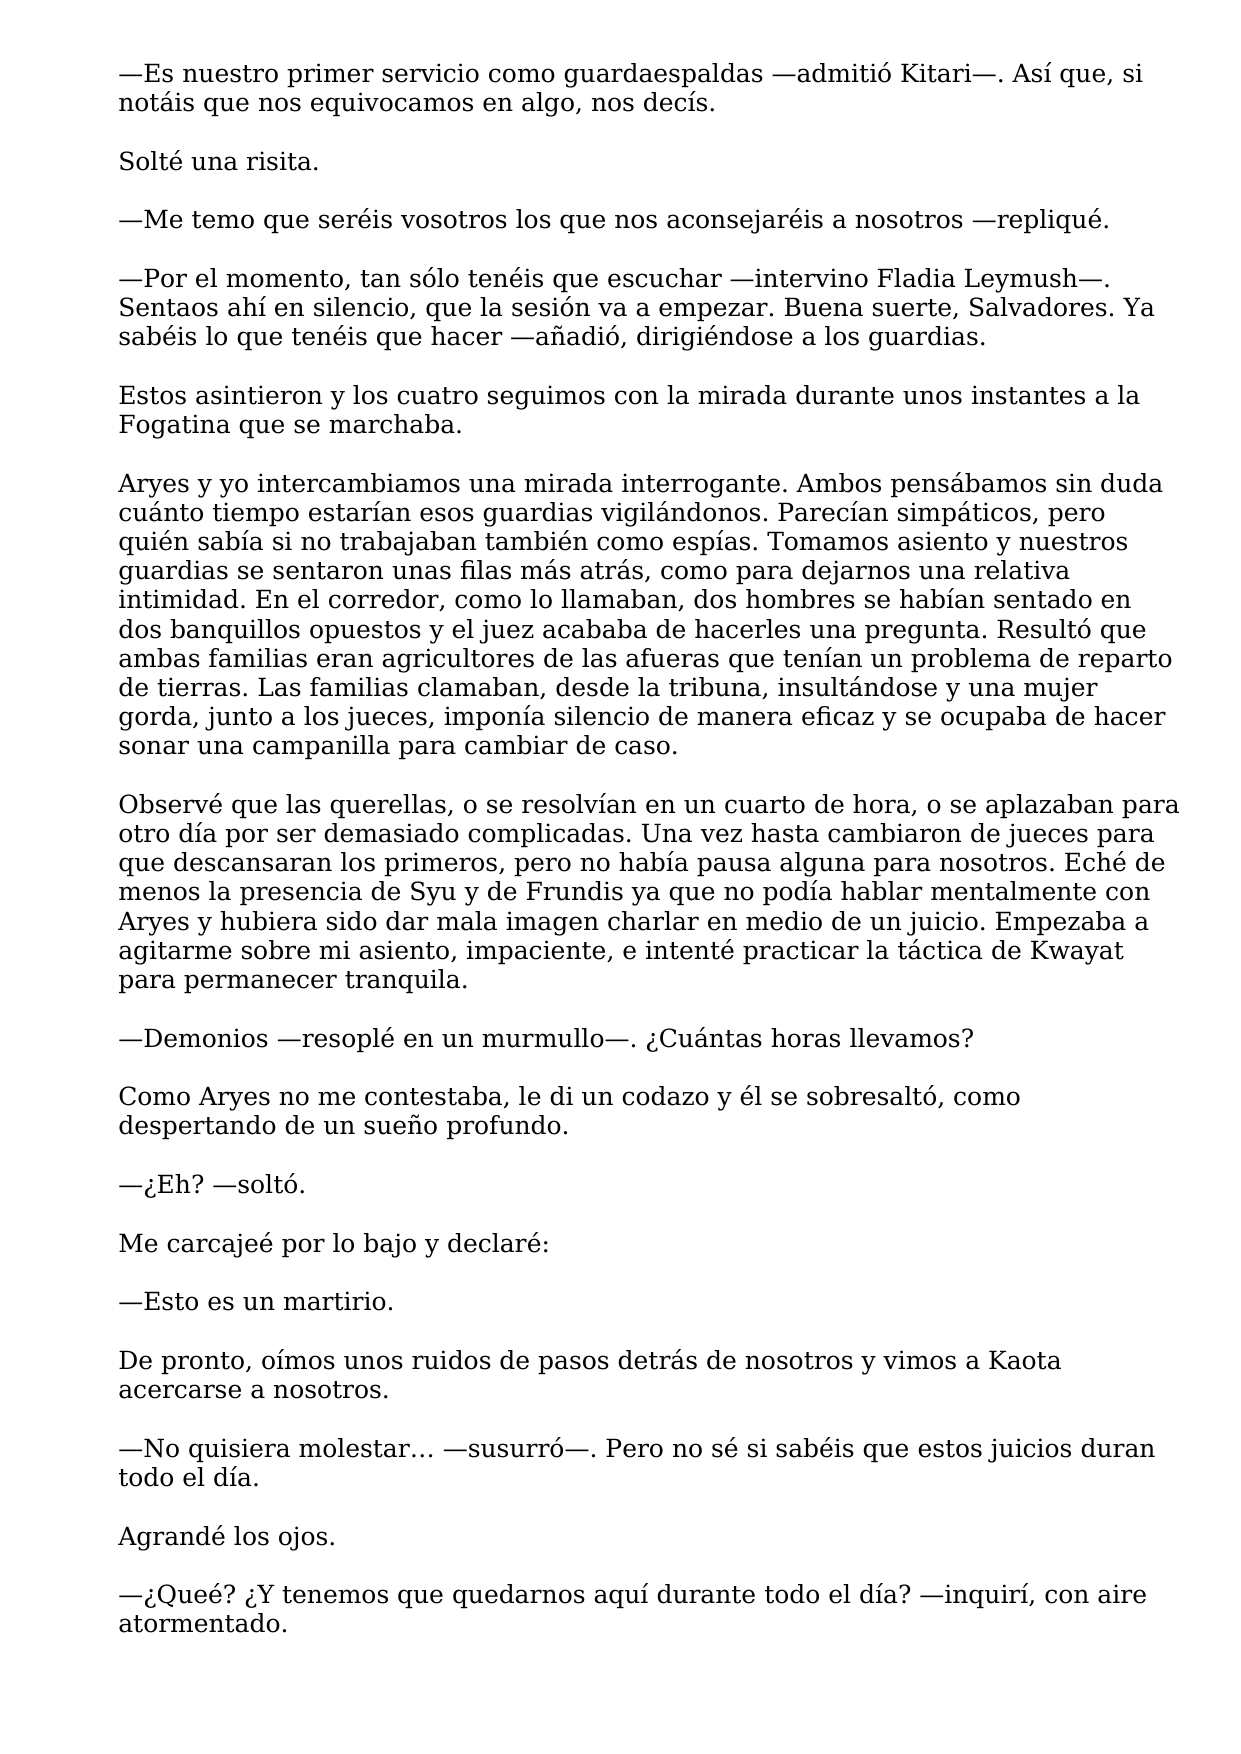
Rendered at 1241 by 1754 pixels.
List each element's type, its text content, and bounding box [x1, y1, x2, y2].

text Agrandé los ojos. [118, 1522, 1181, 1551]
text —Por el momento, tan sólo tenéis que escuchar —intervino Fladia Leymush—. Sentaos ahí en silencio, que la sesión va a empezar. Buena suerte, Salvadores. Ya sabéis lo que tenéis que hacer —añadió, dirigiéndose a los guardias. [118, 264, 1181, 352]
text —Me temo que seréis vosotros los que nos aconsejaréis a nosotros —repliqué. [118, 206, 1181, 235]
text Aryes y yo intercambiamos una mirada interrogante. Ambos pensábamos sin duda cuánto tiempo estarían esos guardias vigilándonos. Parecían simpáticos, pero quién sabía si no trabajaban también como espías. Tomamos asiento y nuestros guardias se sentaron unas filas más atrás, como para dejarnos una relativa intimidad. En el corredor, como lo llamaban, dos hombres se habían sentado en dos banquillos opuestos y el juez acababa de hacerles una pregunta. Resultó que ambas familias eran agricultores de las afueras que tenían un problema de reparto de tierras. Las familias clamaban, desde la tribuna, insultándose y una mujer gorda, junto a los jueces, imponía silencio de manera eficaz y se ocupaba de hacer sonar una campanilla para cambiar de caso. [118, 469, 1181, 761]
text —No quisiera molestar… —susurró—. Pero no sé si sabéis que estos juicios duran todo el día. [118, 1434, 1181, 1492]
text —¿Eh? —soltó. [118, 1170, 1181, 1199]
text Observé que las querellas, o se resolvían en un cuarto de hora, o se aplazaban para otro día por ser demasiado complicadas. Una vez hasta cambiaron de jueces para que descansaran los primeros, pero no había pausa alguna para nosotros. Eché de menos la presencia de Syu y de Frundis ya que no podía hablar mentalmente con Aryes y hubiera sido dar mala imagen charlar en medio de un juicio. Empezaba a agitarme sobre mi asiento, impaciente, e intenté practicar la táctica de Kwayat para permanecer tranquila. [118, 790, 1181, 994]
text Estos asintieron y los cuatro seguimos con la mirada durante unos instantes a la Fogatina que se marchaba. [118, 381, 1181, 439]
text Me carcajeé por lo bajo y declaré: [118, 1229, 1181, 1258]
text Solté una risita. [118, 147, 1181, 176]
text Como Aryes no me contestaba, le di un codazo y él se sobresaltó, como despertando de un sueño profundo. [118, 1082, 1181, 1141]
text De pronto, oímos unos ruidos de pasos detrás de nosotros y vimos a Kaota acercarse a nosotros. [118, 1346, 1181, 1404]
text —Esto es un martirio. [118, 1287, 1181, 1317]
text —¿Queé? ¿Y tenemos que quedarnos aquí durante todo el día? —inquirí, con aire atormentado. [118, 1580, 1181, 1639]
text —Es nuestro primer servicio como guardaespaldas —admitió Kitari—. Así que, si notáis que nos equivocamos en algo, nos decís. [118, 59, 1181, 117]
text —Demonios —resoplé en un murmullo—. ¿Cuántas horas llevamos? [118, 1024, 1181, 1053]
